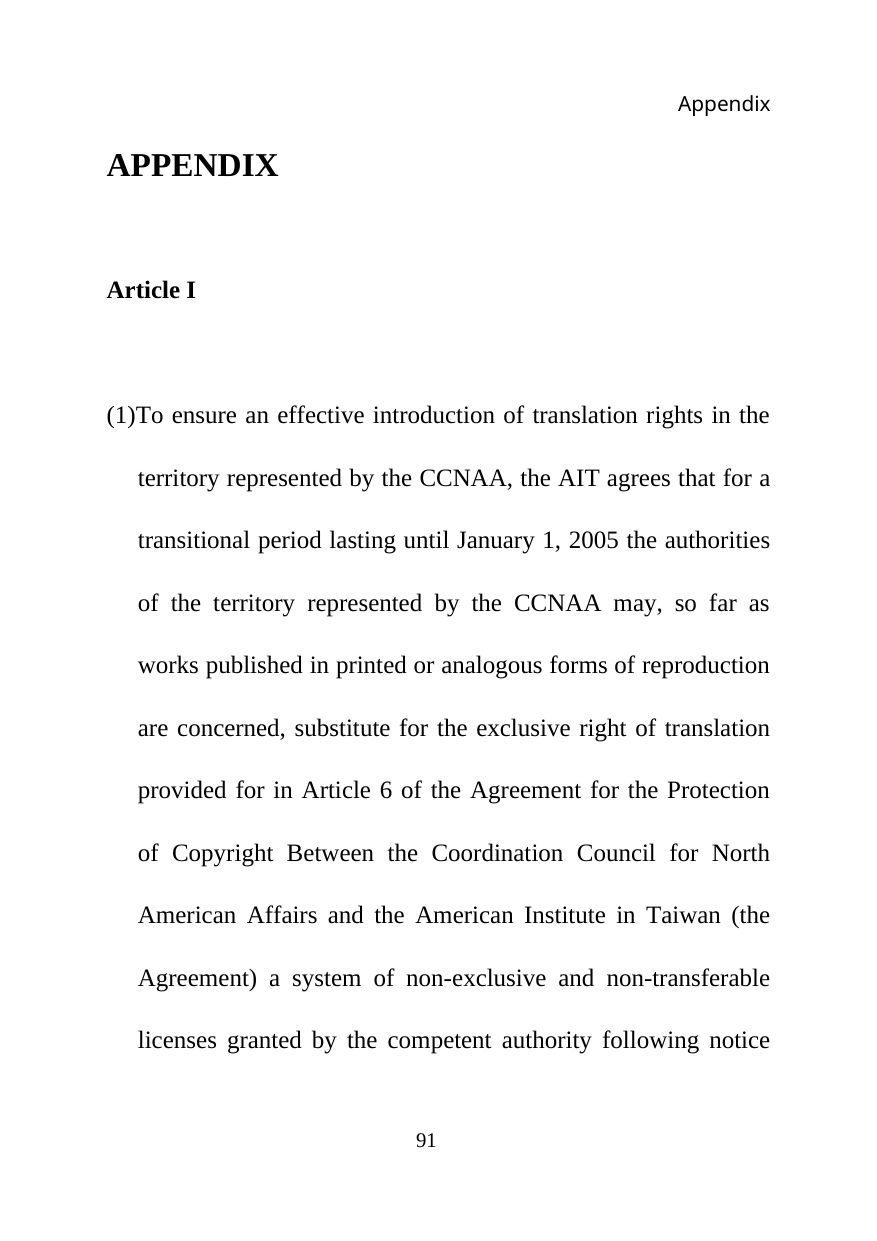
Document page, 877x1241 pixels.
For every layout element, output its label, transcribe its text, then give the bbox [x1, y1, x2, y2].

text (1)To ensure an effective introduction of translation rights in the territory represented by the CCNAA, the AIT agrees that for a transitional period lasting until January 1, 2005 the authorities of the territory represented by the CCNAA may, so far as works published in printed or analogous forms of reproduction are concerned, substitute for the exclusive right of translation provided for in Article 6 of the Agreement for the Protection of Copyright Between the Coordination Council for North American Affairs and the American Institute in Taiwan (the Agreement) a system of non-exclusive and non-transferable licenses granted by the competent authority following notice [106, 373, 771, 1060]
text Article I [106, 248, 771, 310]
text APPENDIX [106, 123, 771, 185]
